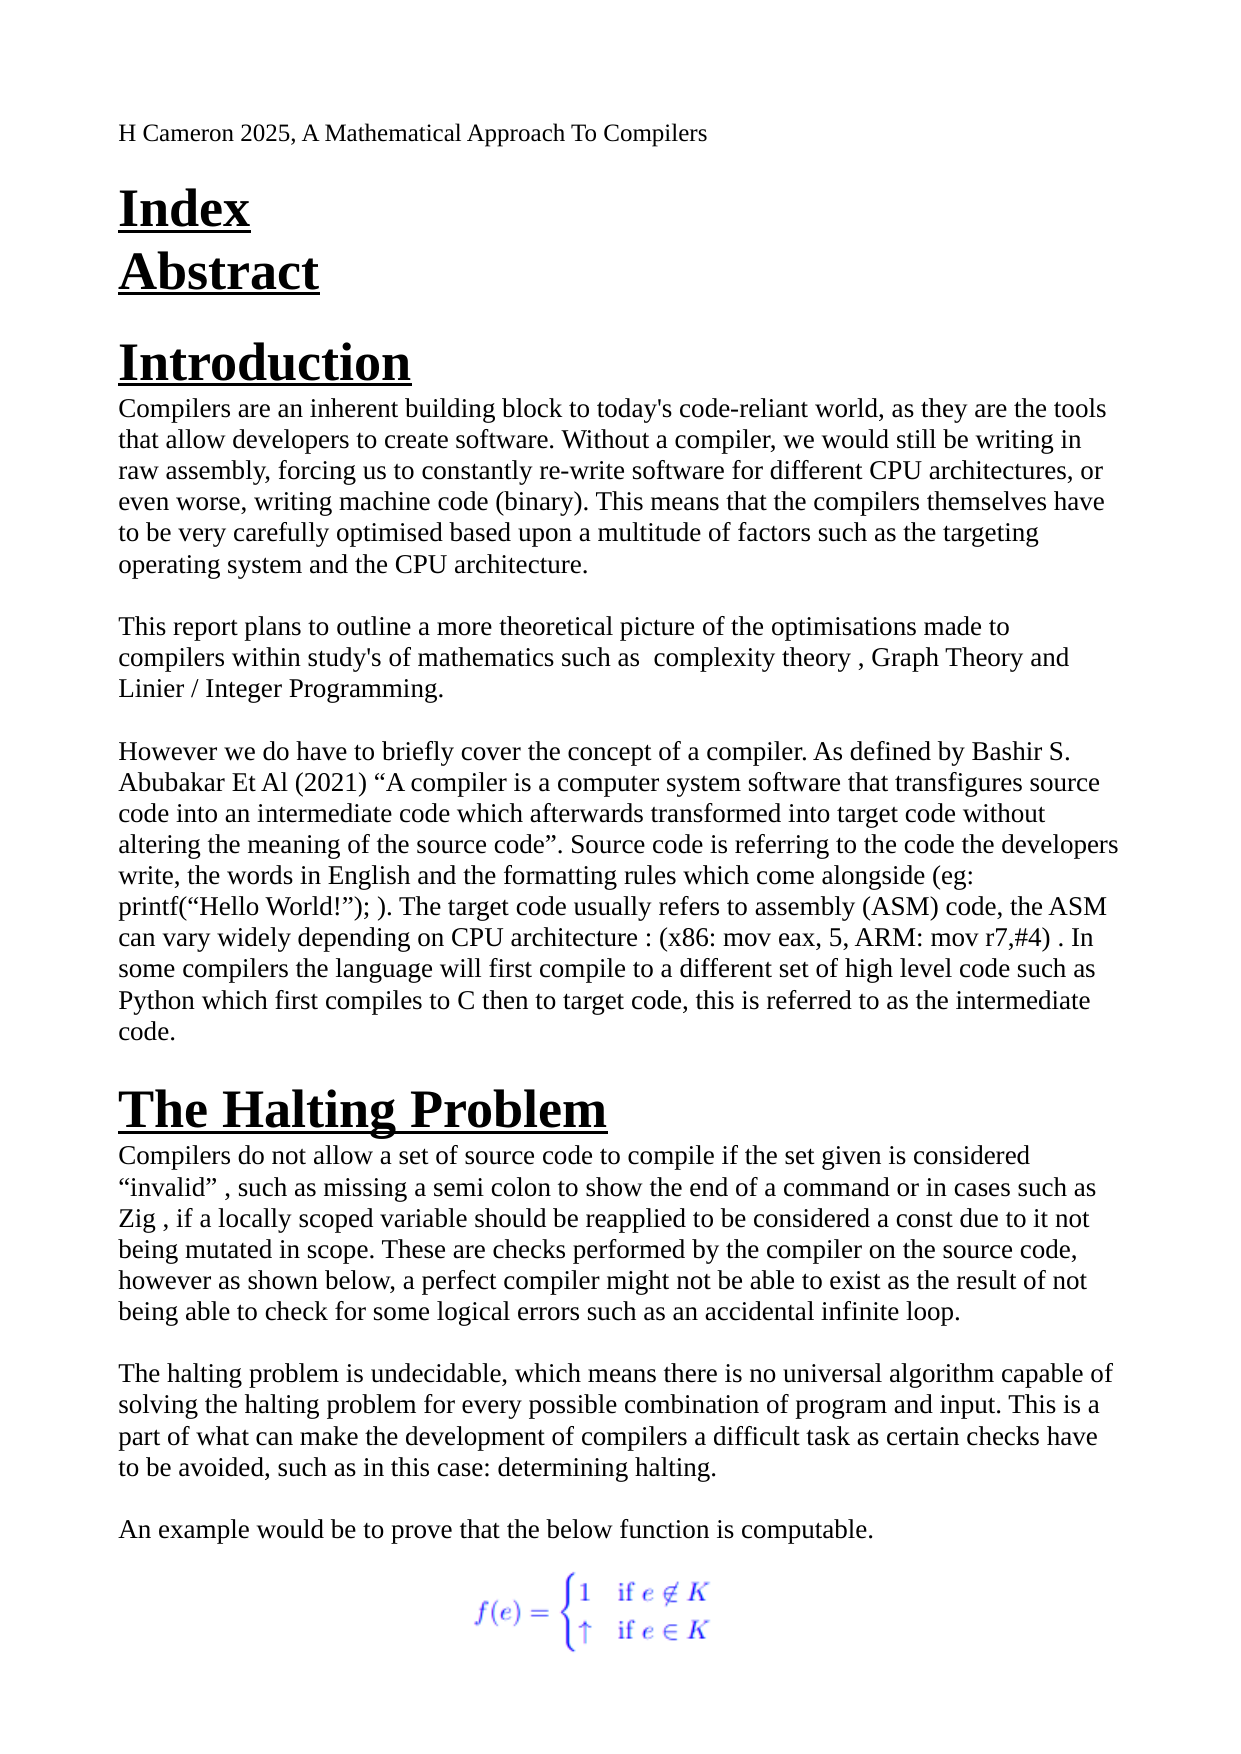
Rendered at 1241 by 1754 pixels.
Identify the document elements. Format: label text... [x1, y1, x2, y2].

text However we do have to briefly cover the concept of a compiler. As defined by Bashir S. Abubakar Et Al (2021) “A compiler is a computer system software that transfigures source code into an intermediate code which afterwards transformed into target code without altering the meaning of the source code”. Source code is referring to the code the developers write, the words in English and the formatting rules which come alongside (eg: printf(“Hello World!”); ). The target code usually refers to assembly (ASM) code, the ASM can vary widely depending on CPU architecture : (x86: mov eax, 5, ARM: mov r7,#4) . In some compilers the language will first compile to a different set of high level code such as Python which first compiles to C then to target code, this is referred to as the intermediate code. [118, 734, 1122, 1046]
text The Halting Problem [118, 1077, 1122, 1139]
text Introduction [118, 330, 1122, 392]
text The halting problem is undecidable, which means there is no universal algorithm capable of solving the halting problem for every possible combination of program and input. This is a part of what can make the development of compilers a difficult task as certain checks have to be avoided, such as in this case: determining halting. [118, 1357, 1122, 1482]
text Abstract [118, 239, 1122, 301]
picture [427, 1555, 769, 1669]
text Compilers do not allow a set of source code to compile if the set given is considered “invalid” , such as missing a semi colon to show the end of a command or in cases such as Zig , if a locally scoped variable should be reapplied to be considered a const due to it not being mutated in scope. These are checks performed by the compiler on the source code, however as shown below, a perfect compiler might not be able to exist as the result of not being able to check for some logical errors such as an accidental infinite loop. [118, 1139, 1122, 1326]
text An example would be to prove that the below function is computable. [118, 1513, 1122, 1576]
text Index [118, 176, 1122, 239]
text This report plans to outline a more theoretical picture of the optimisations made to compilers within study's of mathematics such as complexity theory , Graph Theory and Linier / Integer Programming. [118, 610, 1122, 703]
text Compilers are an inherent building block to today's code-reliant world, as they are the tools that allow developers to create software. Without a compiler, we would still be writing in raw assembly, forcing us to constantly re-write software for different CPU architectures, or even worse, writing machine code (binary). This means that the compilers themselves have to be very carefully optimised based upon a multitude of factors such as the targeting operating system and the CPU architecture. [118, 392, 1122, 579]
